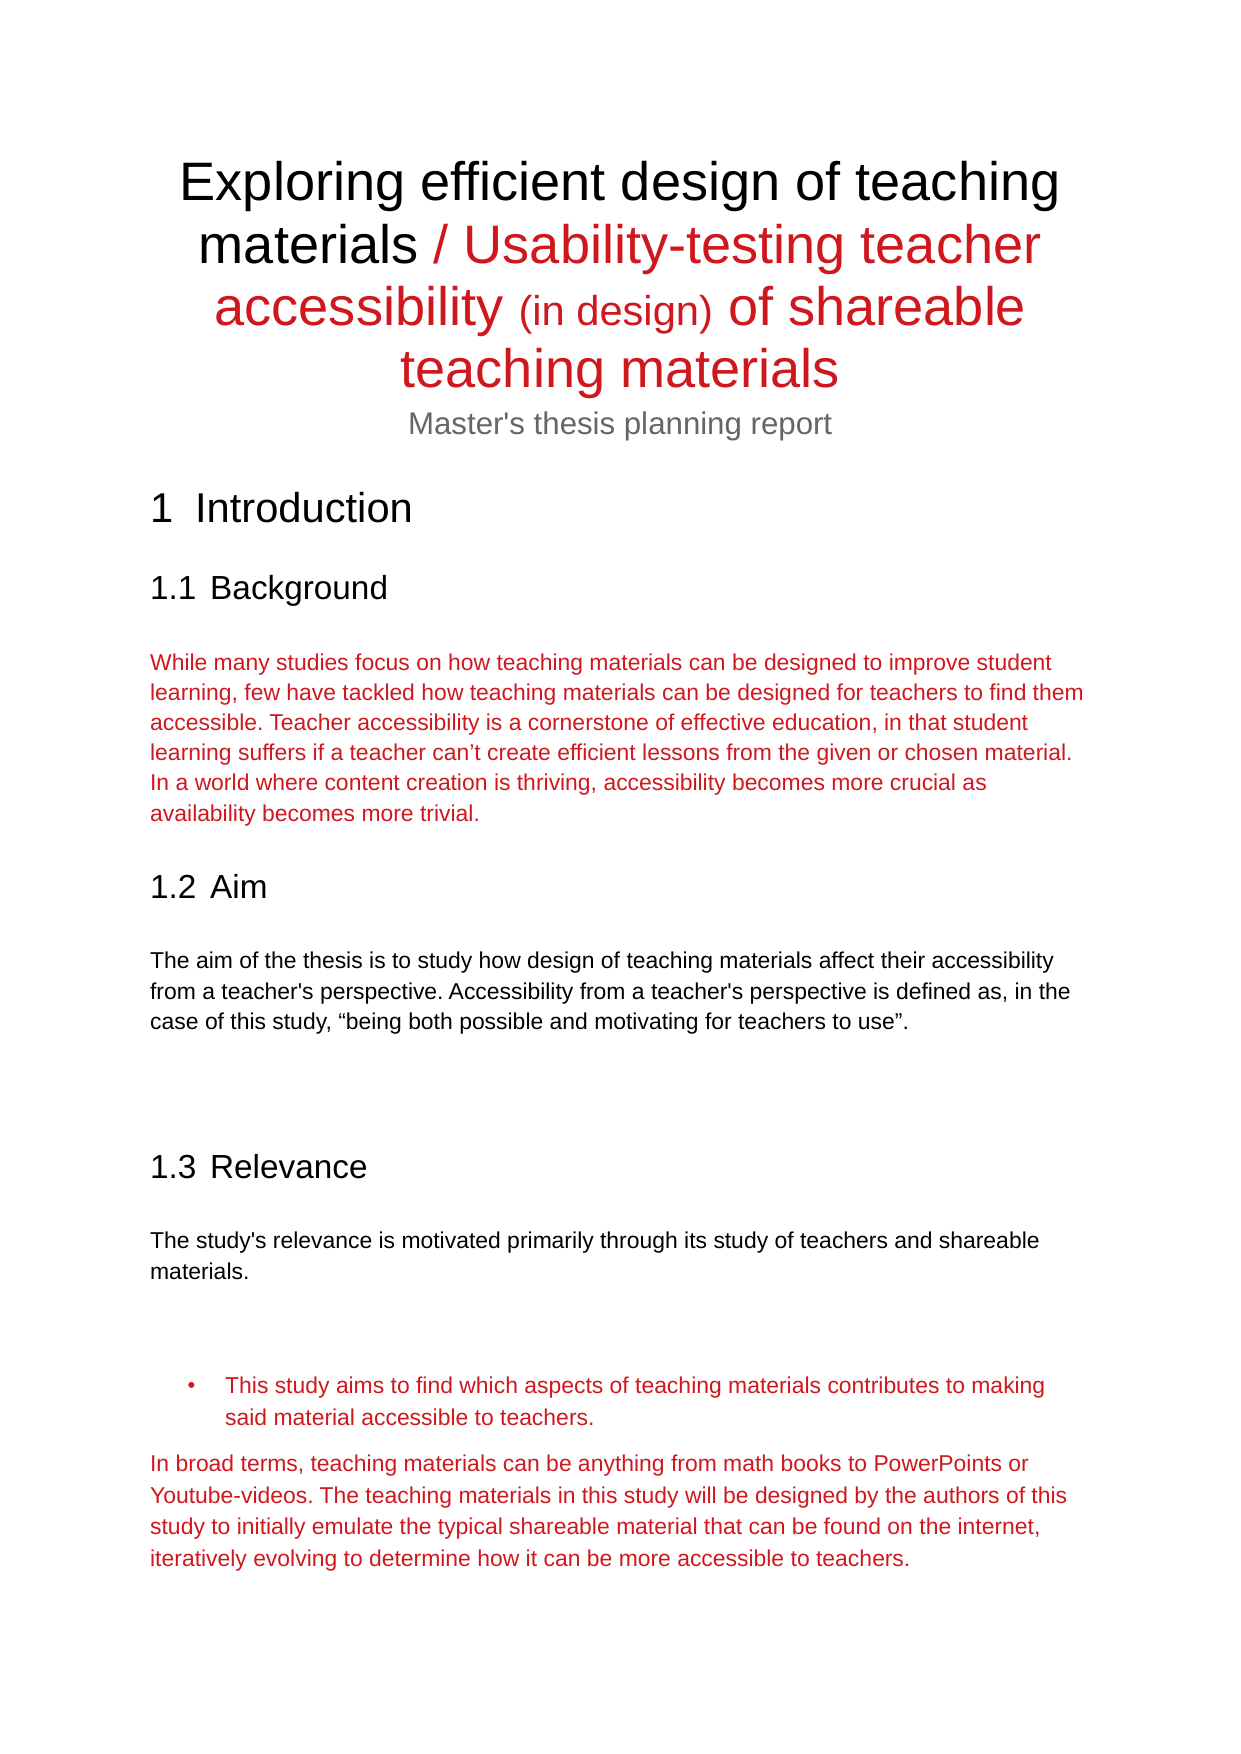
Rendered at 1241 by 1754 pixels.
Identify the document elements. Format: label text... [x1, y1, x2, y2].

text The study's relevance is motivated primarily through its study of teachers and shareable materials. [150, 1227, 1090, 1284]
subtitle Background [150, 568, 1090, 607]
subtitle Introduction [150, 483, 1090, 531]
subtitle Master's thesis planning report [150, 405, 1090, 441]
text In broad terms, teaching materials can be anything from math books to PowerPoints or Youtube-videos. The teaching materials in this study will be designed by the authors of this study to initially emulate the typical shareable material that can be found on the internet, iteratively evolving to determine how it can be more accessible to teachers. [150, 1450, 1090, 1571]
subtitle Relevance [150, 1147, 1090, 1186]
text While many studies focus on how teaching materials can be designed to improve student learning, few have tackled how teaching materials can be designed for teachers to find them accessible. Teacher accessibility is a cornerstone of effective education, in that student learning suffers if a teacher can’t create efficient lessons from the given or chosen material. In a world where content creation is thriving, accessibility becomes more crucial as availability becomes more trivial. [150, 648, 1090, 826]
text The aim of the thesis is to study how design of teaching materials affect their accessibility from a teacher's perspective. Accessibility from a teacher's perspective is defined as, in the case of this study, “being both possible and motivating for teachers to use”. [150, 947, 1090, 1034]
title Exploring efficient design of teaching materials / Usability-testing teacher accessibility (in design) of shareable teaching materials [150, 150, 1090, 399]
subtitle Aim [150, 867, 1090, 906]
list This study aims to find which aspects of teaching materials contributes to making said material accessible to teachers. [187, 1372, 1090, 1430]
